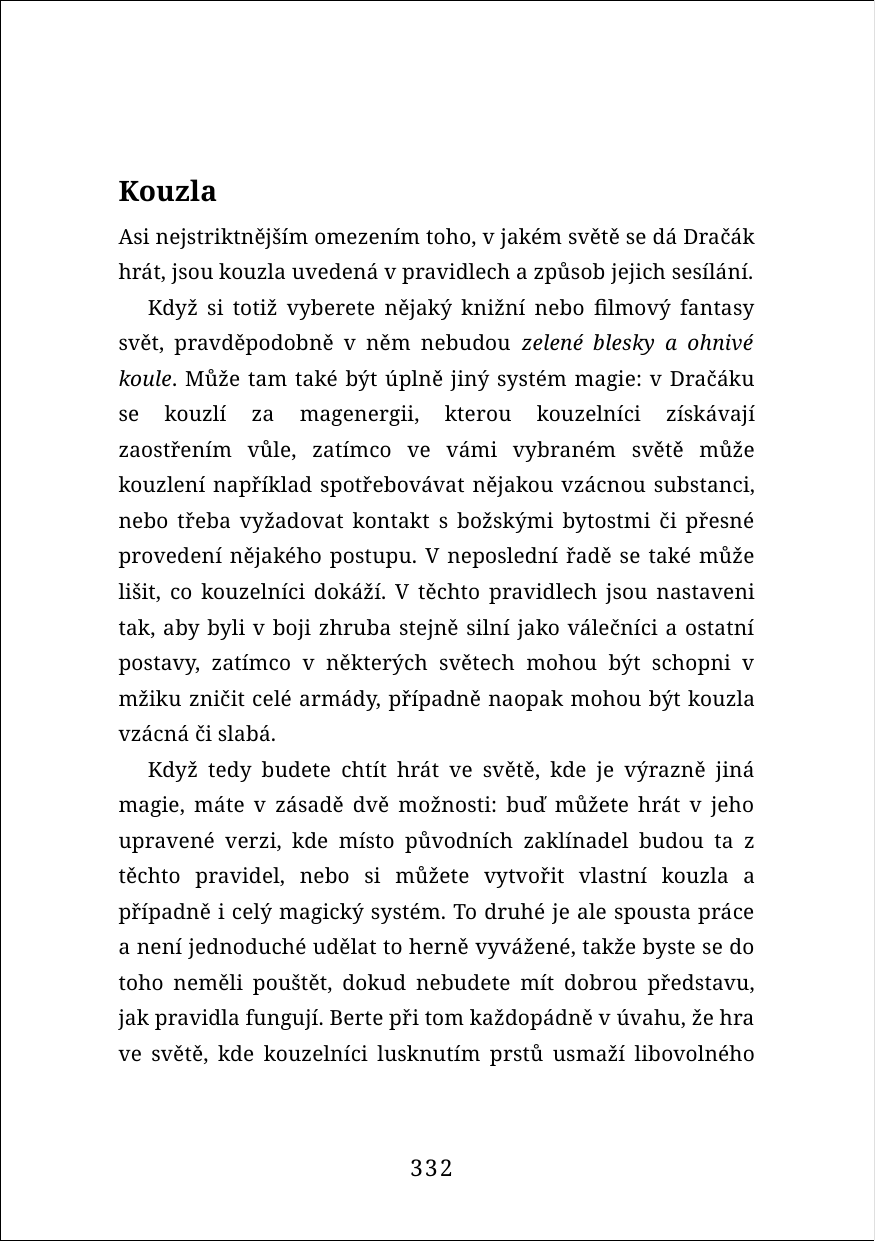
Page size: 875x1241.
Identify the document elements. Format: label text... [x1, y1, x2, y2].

text Asi nejstriktnějším omezením toho, v jakém světě se dá Dračák hrát, jsou kouzla uvedená v pravidlech a způsob jejich sesílání. Když si totiž vyberete nějaký knižní nebo filmový fantasy svět, pravděpodobně v něm nebudou zelené blesky a ohnivé koule. Může tam také být úplně jiný systém magie: v Dračáku se kouzlí za magenergii, kterou kouzelníci získávají zaostřením vůle, zatímco ve vámi vybraném světě může kouzlení například spotřebovávat nějakou vzácnou substanci, nebo třeba vyžadovat kontakt s božskými bytostmi či přesné provedení nějakého postupu. V neposlední řadě se také může lišit, co kouzelníci dokáží. V těchto pravidlech jsou nastaveni tak, aby byli v boji zhruba stejně silní jako válečníci a ostatní postavy, zatímco v některých světech mohou být schopni v mžiku zničit celé armády, případně naopak mohou být kouzla vzácná či slabá. Když tedy budete chtít hrát ve světě, kde je výrazně jiná magie, máte v zásadě dvě možnosti: buď můžete hrát v jeho upravené verzi, kde místo původních zaklínadel budou ta z těchto pravidel, nebo si můžete vytvořit vlastní kouzla a případně i celý magický systém. To druhé je ale spousta práce a není jednoduché udělat to herně vyvážené, takže byste se do toho neměli pouštět, dokud nebudete mít dobrou představu, jak pravidla fungují. Berte při tom každopádně v úvahu, že hra ve světě, kde kouzelníci lusknutím prstů usmaží libovolného [118, 222, 756, 1067]
subtitle Kouzla [118, 172, 756, 210]
